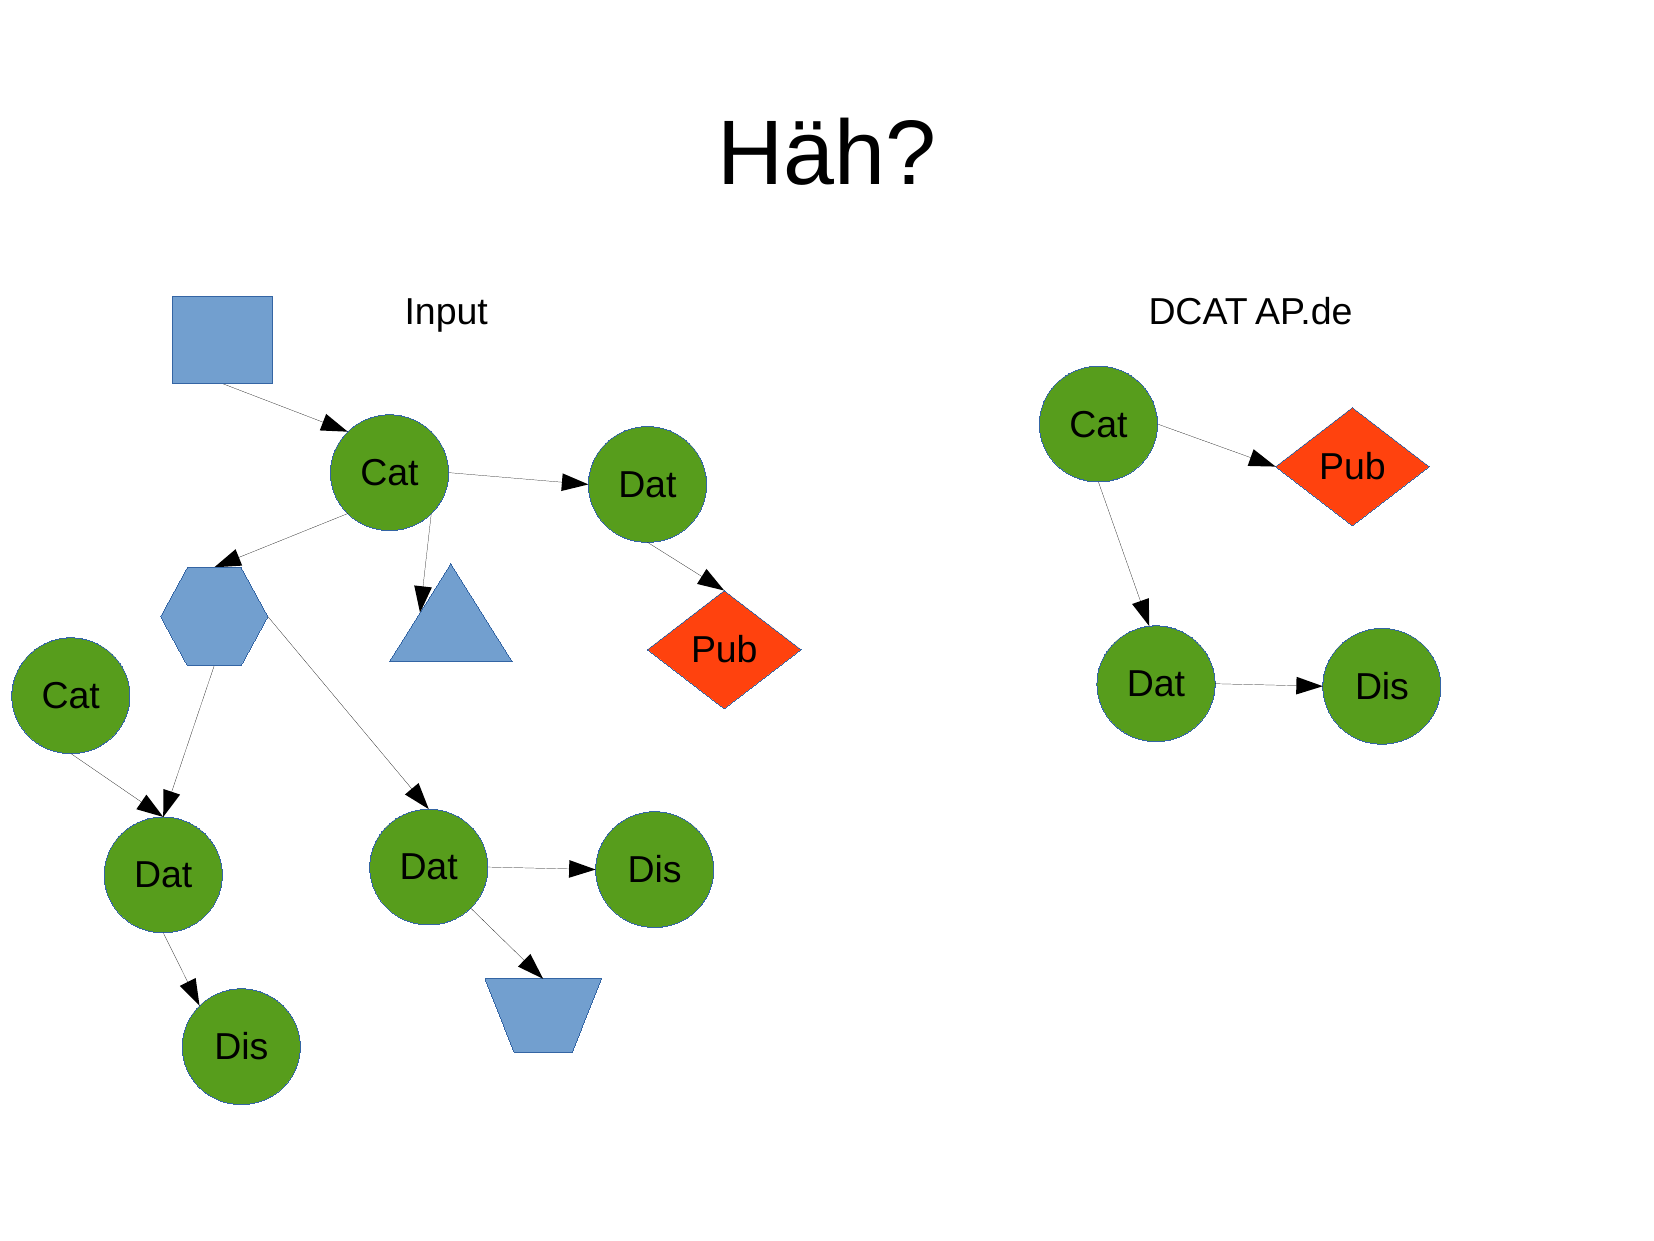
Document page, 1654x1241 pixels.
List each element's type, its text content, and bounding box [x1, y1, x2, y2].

text_box Dis [182, 988, 301, 1105]
text_box Dat [104, 816, 223, 933]
text_box Dat [588, 426, 707, 543]
text_box [172, 296, 273, 384]
text_box Pub [1276, 407, 1430, 526]
text_box Input [389, 283, 503, 341]
text_box Dat [1096, 625, 1216, 742]
text_box Cat [330, 414, 449, 531]
title Häh? [82, 49, 1571, 257]
text_box Dis [595, 811, 714, 928]
text_box DCAT AP.de [1133, 283, 1368, 341]
text_box Cat [11, 637, 130, 754]
text_box Dis [1322, 628, 1441, 745]
text_box [389, 563, 513, 662]
text_box Dat [369, 809, 488, 925]
text_box [160, 567, 268, 666]
text_box Cat [1039, 366, 1158, 482]
text_box Pub [647, 591, 802, 709]
text_box [485, 978, 602, 1053]
